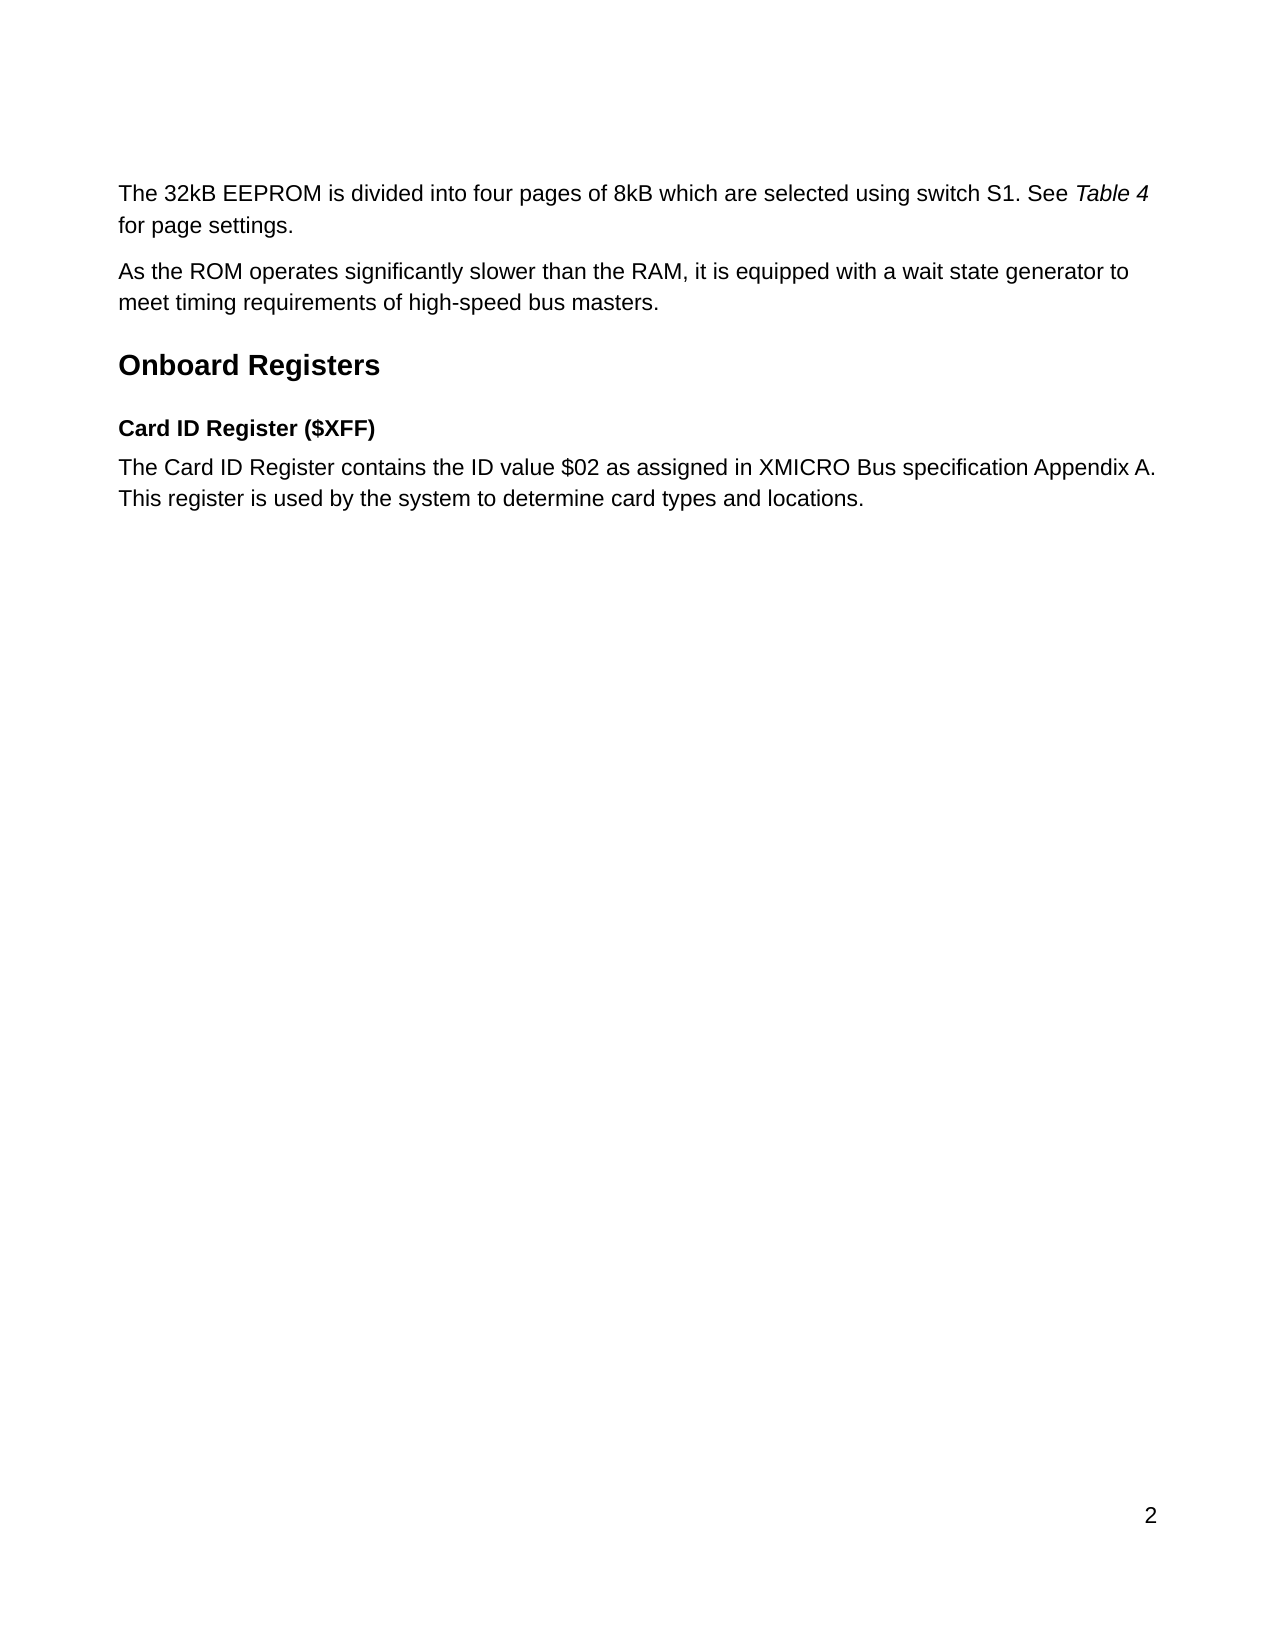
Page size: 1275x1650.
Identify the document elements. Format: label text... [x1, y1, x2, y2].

text The Card ID Register contains the ID value $02 as assigned in XMICRO Bus specification Appendix A. This register is used by the system to determine card types and locations. [118, 453, 1157, 511]
subtitle Onboard Registers [118, 348, 1157, 381]
text The 32kB EEPROM is divided into four pages of 8kB which are selected using switch S1. See Table 4 for page settings. [118, 180, 1157, 238]
subtitle Card ID Register ($XFF) [118, 414, 1157, 441]
text As the ROM operates significantly slower than the RAM, it is equipped with a wait state generator to meet timing requirements of high-speed bus masters. [118, 258, 1157, 316]
